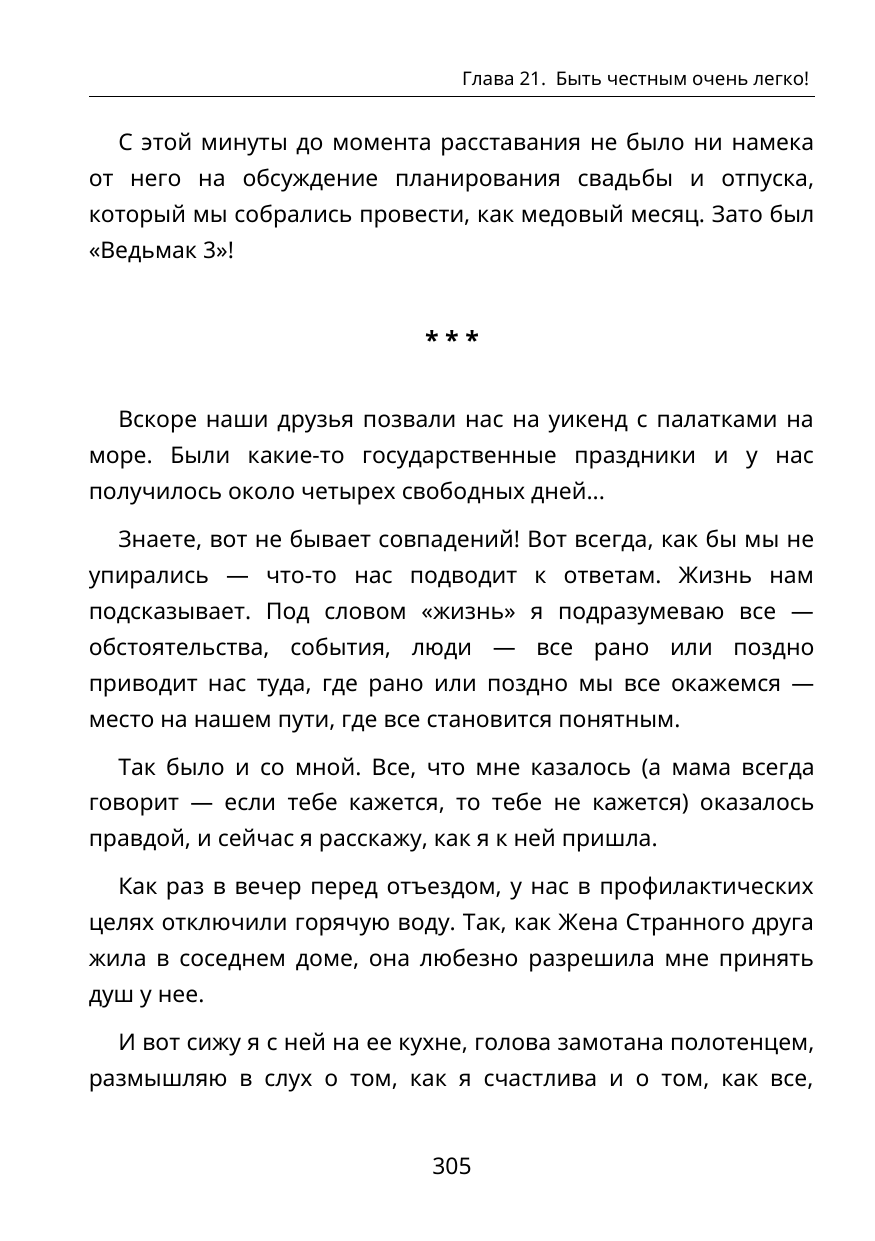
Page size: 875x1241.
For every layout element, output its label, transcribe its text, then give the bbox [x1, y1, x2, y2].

text Как раз в вечер перед отъездом, у нас в профилактических целях отключили горячую воду. Так, как Жена Странного друга жила в соседнем доме, она любезно разрешила мне принять душ у нее. [88, 870, 815, 1009]
subtitle * * * [88, 323, 815, 357]
text С этой минуты до момента расставания не было ни намека от него на обсуждение планирования свадьбы и отпуска, который мы собрались провести, как медовый месяц. Зато был «Ведьмак 3»! [88, 126, 815, 265]
text Так было и со мной. Все, что мне казалось (а мама всегда говорит — если тебе кажется, то тебе не кажется) оказалось правдой, и сейчас я расскажу, как я к ней пришла. [88, 750, 815, 853]
text Знаете, вот не бывает совпадений! Вот всегда, как бы мы не упирались — что-то нас подводит к ответам. Жизнь нам подсказывает. Под словом «жизнь» я подразумеваю все — обстоятельства, события, люди — все рано или поздно приводит нас туда, где рано или поздно мы все окажемся — место на нашем пути, где все становится понятным. [88, 523, 815, 734]
text И вот сижу я с ней на ее кухне, голова замотана полотенцем, размышляю в слух о том, как я счастлива и о том, как все, [88, 1026, 815, 1093]
text Вскоре наши друзья позвали нас на уикенд с палатками на море. Были какие-то государственные праздники и у нас получилось около четырех свободных дней... [88, 403, 815, 507]
